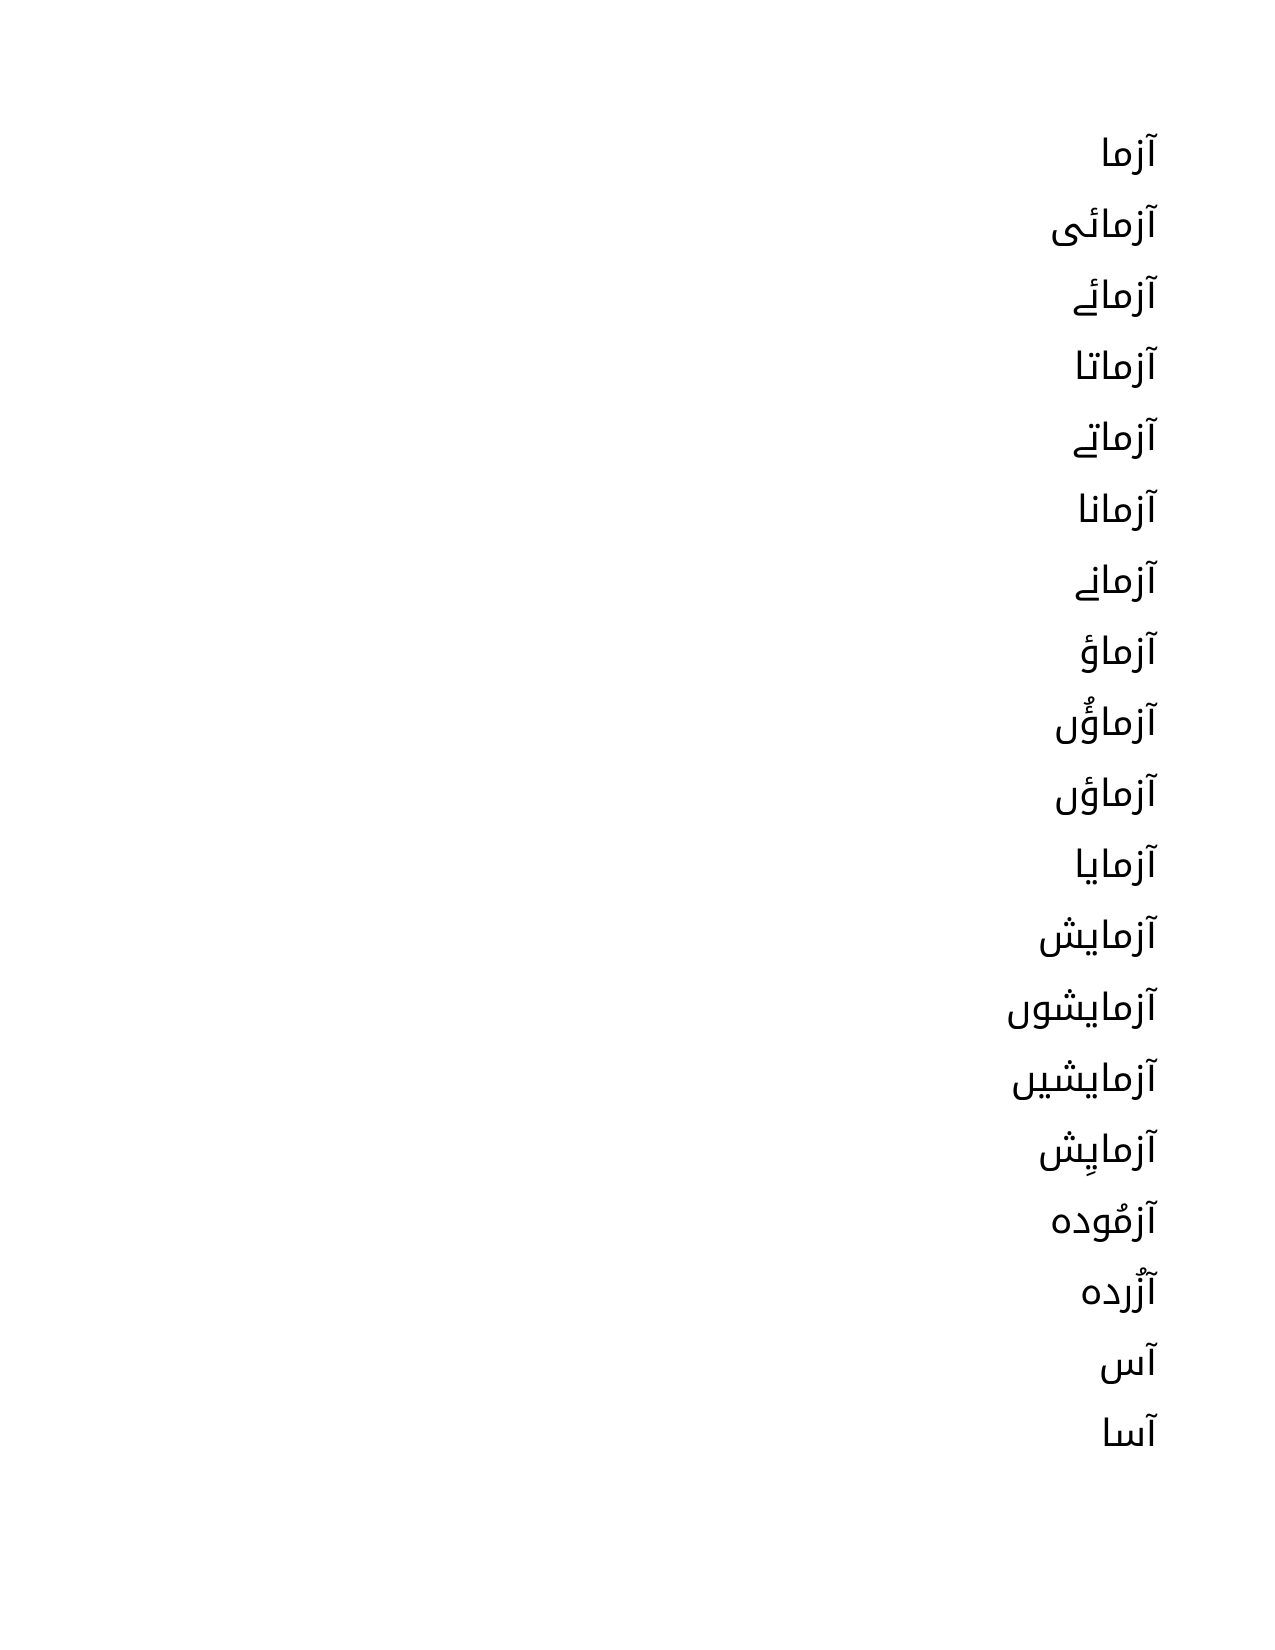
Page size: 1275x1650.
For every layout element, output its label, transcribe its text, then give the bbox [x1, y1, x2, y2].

text آزمائی [118, 189, 1157, 260]
text آزمایش [118, 901, 1157, 972]
text آزمائے [118, 260, 1157, 332]
text آزمایِش [118, 1114, 1157, 1185]
text آزماؤ [118, 616, 1157, 687]
text آزمایشیں [118, 1043, 1157, 1114]
text آزماؤں [118, 758, 1157, 829]
text آزمایا [118, 829, 1157, 901]
text آزماتے [118, 403, 1157, 474]
text آزمانے [118, 545, 1157, 616]
text آزماتا [118, 332, 1157, 403]
text آزُردہ [118, 1256, 1157, 1328]
text آزما [118, 118, 1157, 189]
text آسا [118, 1399, 1157, 1470]
text آس [118, 1328, 1157, 1399]
text آزمانا [118, 474, 1157, 545]
text آزماؤُں [118, 687, 1157, 758]
text آزمایشوں [118, 972, 1157, 1043]
text آزمُودہ [118, 1185, 1157, 1256]
